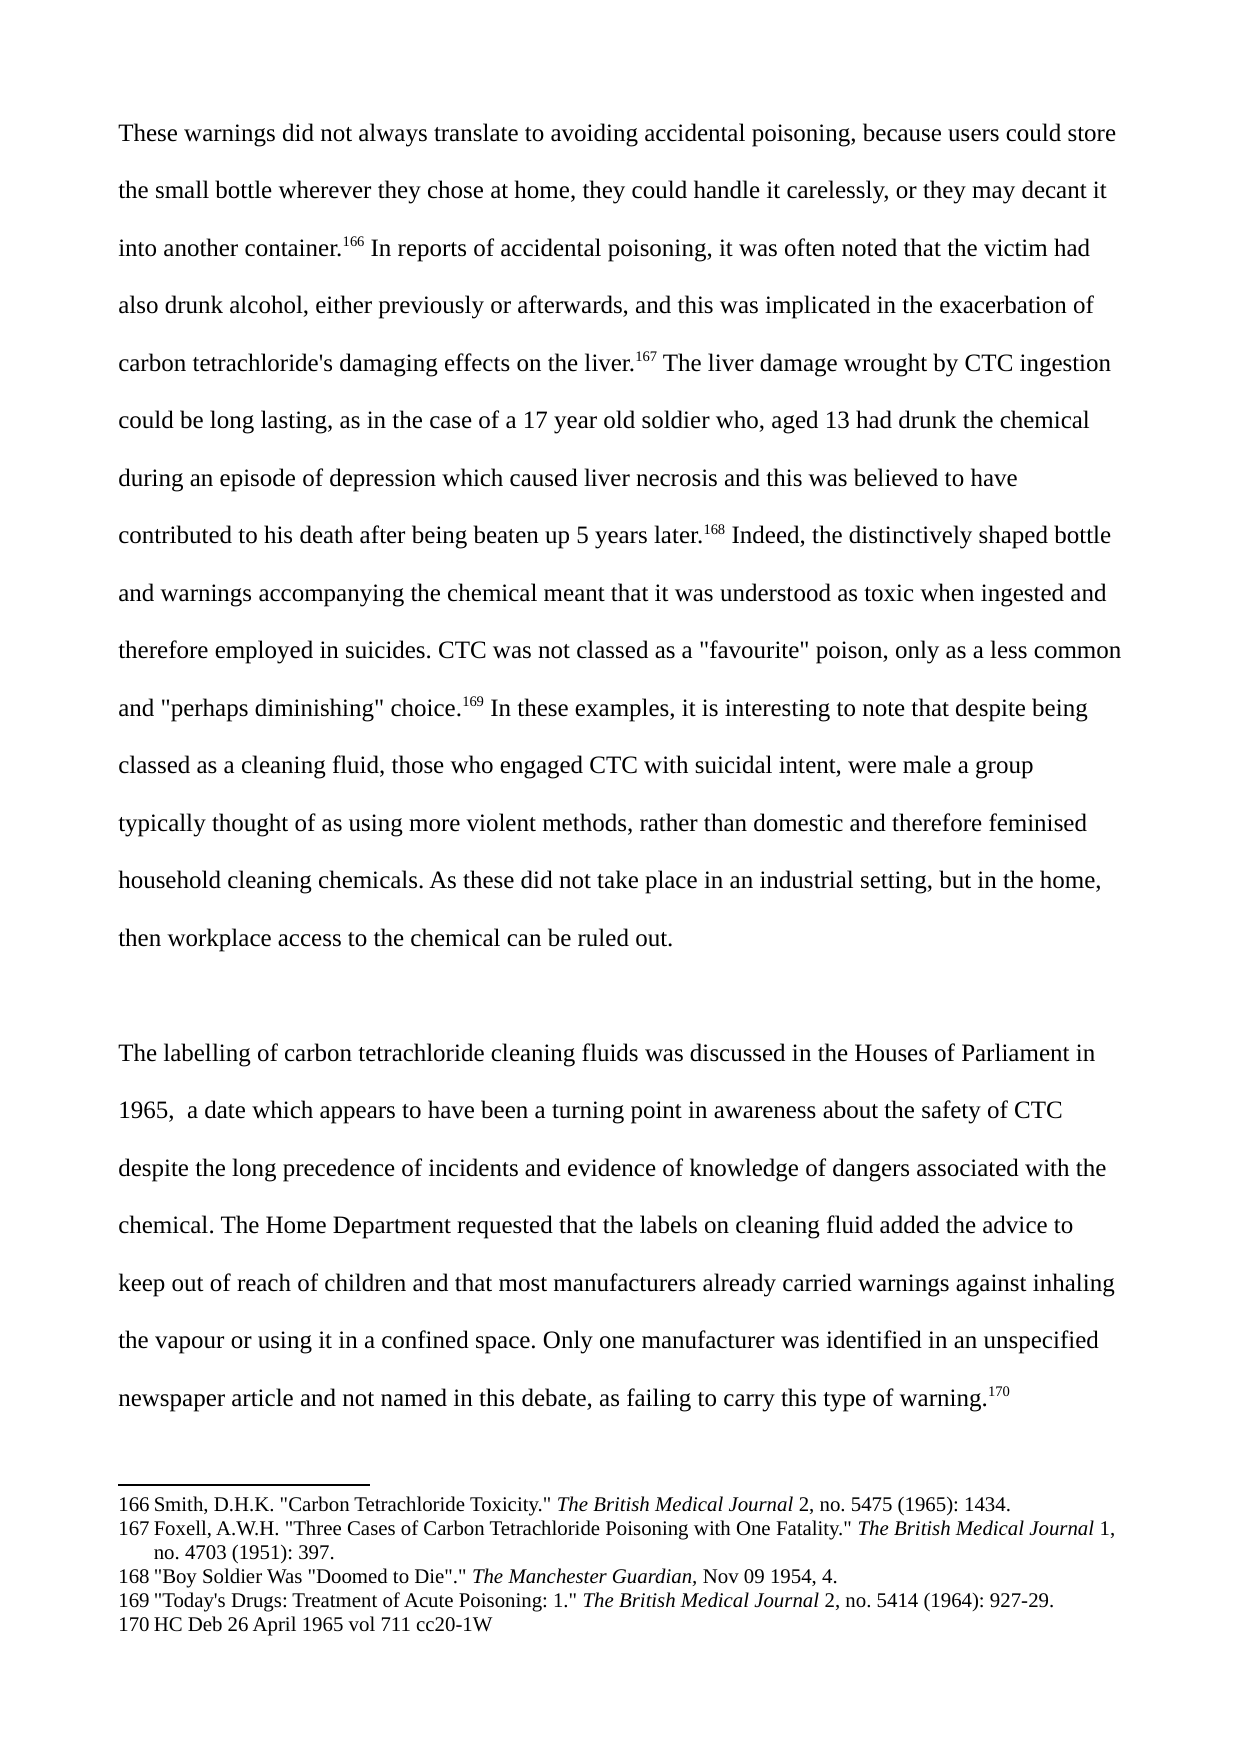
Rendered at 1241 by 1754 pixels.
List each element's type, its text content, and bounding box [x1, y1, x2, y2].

text "Boy Soldier Was "Doomed to Die"." The Manchester Guardian, Nov 09 1954, 4. [118, 1564, 1122, 1588]
text "Today's Drugs: Treatment of Acute Poisoning: 1." The British Medical Journal 2, no. 5414 (1964): 927-29. [118, 1588, 1122, 1612]
text HC Deb 26 April 1965 vol 711 cc20-1W [118, 1612, 1122, 1636]
text The labelling of carbon tetrachloride cleaning fluids was discussed in the Houses of Parliament in 1965, a date which appears to have been a turning point in awareness about the safety of CTC despite the long precedence of incidents and evidence of knowledge of dangers associated with the chemical. The Home Department requested that the labels on cleaning fluid added the advice to keep out of reach of children and that most manufacturers already carried warnings against inhaling the vapour or using it in a confined space. Only one manufacturer was identified in an unspecified newspaper article and not named in this debate, as failing to carry this type of warning. [118, 1038, 1122, 1412]
text Foxell, A.W.H. "Three Cases of Carbon Tetrachloride Poisoning with One Fatality." The British Medical Journal 1, no. 4703 (1951): 397. [118, 1516, 1122, 1564]
text Smith, D.H.K. "Carbon Tetrachloride Toxicity." The British Medical Journal 2, no. 5475 (1965): 1434. [118, 1491, 1122, 1516]
text These warnings did not always translate to avoiding accidental poisoning, because users could store the small bottle wherever they chose at home, they could handle it carelessly, or they may decant it into another container. In reports of accidental poisoning, it was often noted that the victim had also drunk alcohol, either previously or afterwards, and this was implicated in the exacerbation of carbon tetrachloride's damaging effects on the liver. The liver damage wrought by CTC ingestion could be long lasting, as in the case of a 17 year old soldier who, aged 13 had drunk the chemical during an episode of depression which caused liver necrosis and this was believed to have contributed to his death after being beaten up 5 years later. Indeed, the distinctively shaped bottle and warnings accompanying the chemical meant that it was understood as toxic when ingested and therefore employed in suicides. CTC was not classed as a "favourite" poison, only as a less common and "perhaps diminishing" choice. In these examples, it is interesting to note that despite being classed as a cleaning fluid, those who engaged CTC with suicidal intent, were male a group typically thought of as using more violent methods, rather than domestic and therefore feminised household cleaning chemicals. As these did not take place in an industrial setting, but in the home, then workplace access to the chemical can be ruled out. [118, 118, 1122, 952]
